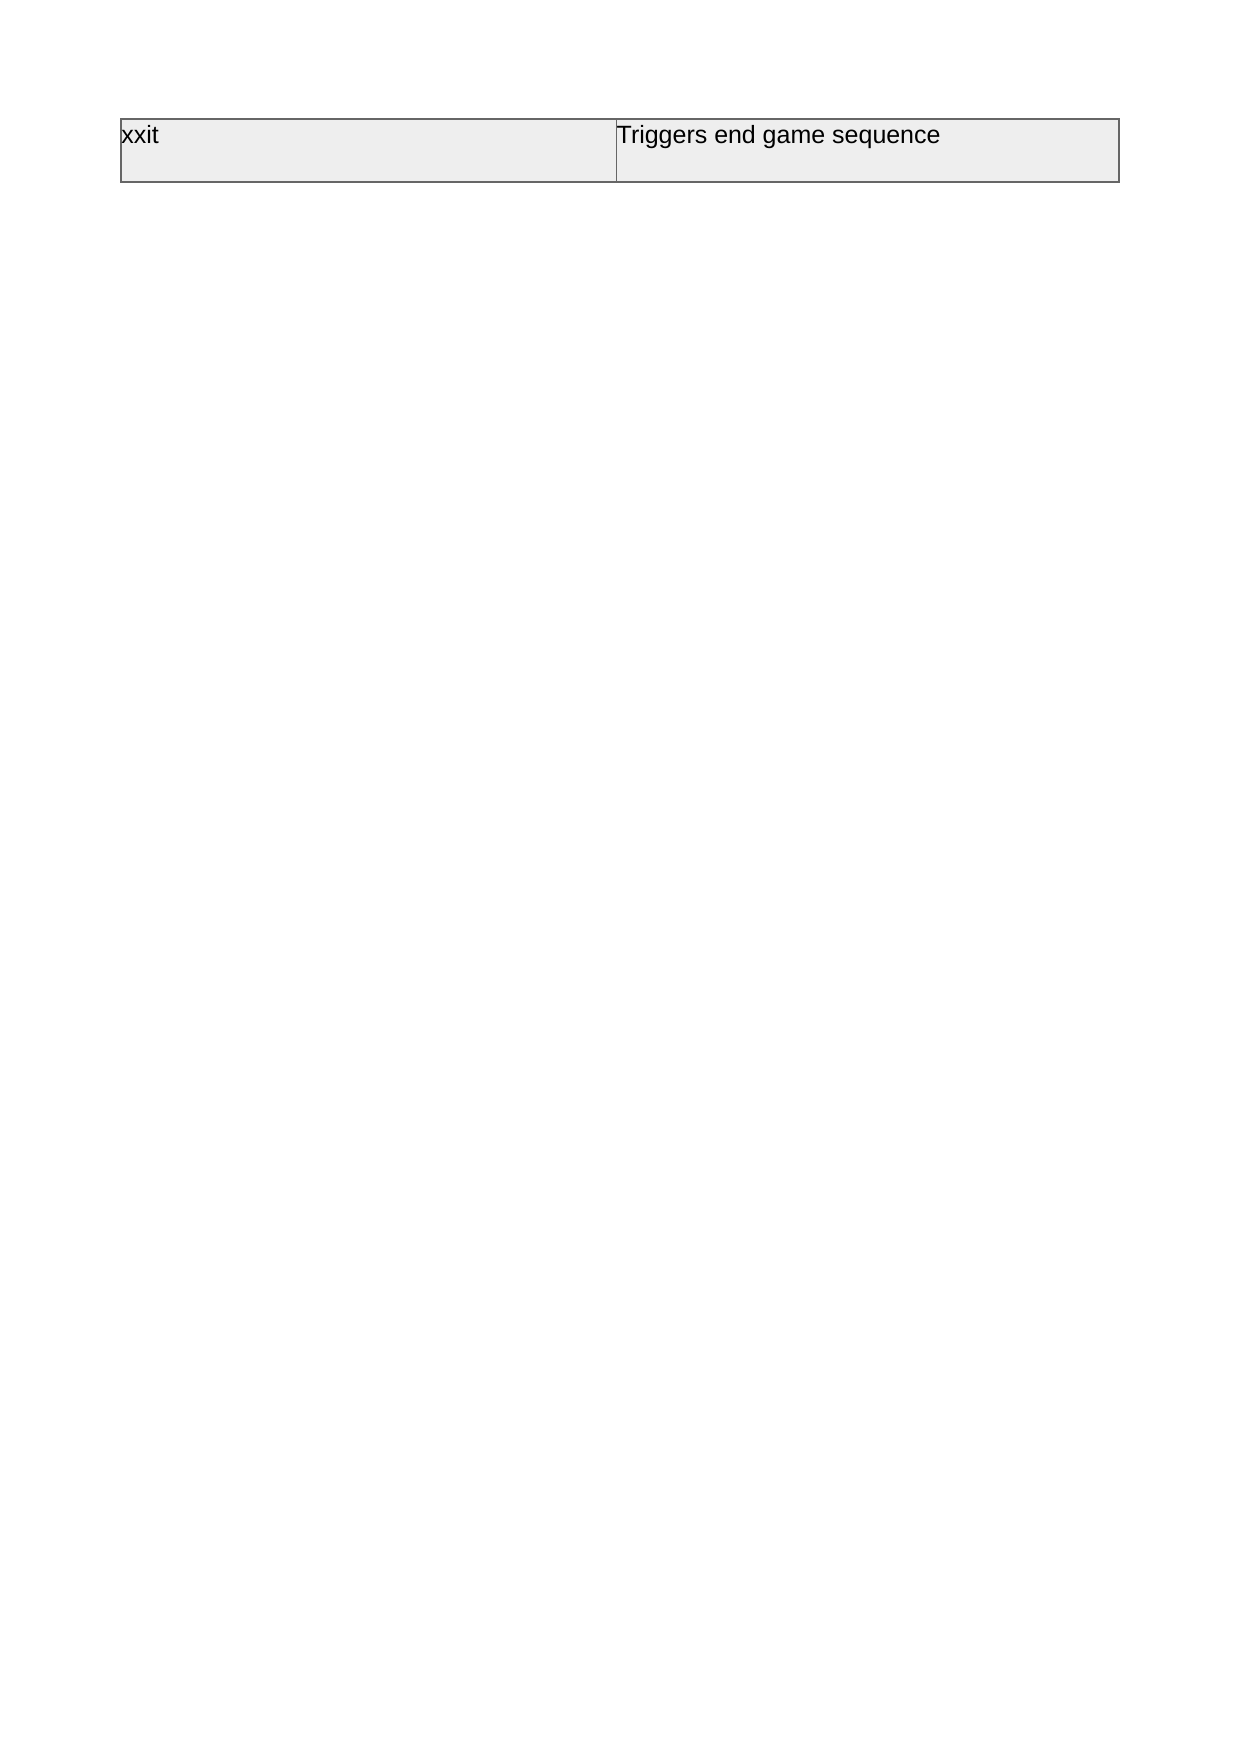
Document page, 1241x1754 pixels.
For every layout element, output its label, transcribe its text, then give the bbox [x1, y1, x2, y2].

table_cell xxit [122, 120, 616, 181]
table_cell Triggers end game sequence [617, 120, 1118, 181]
